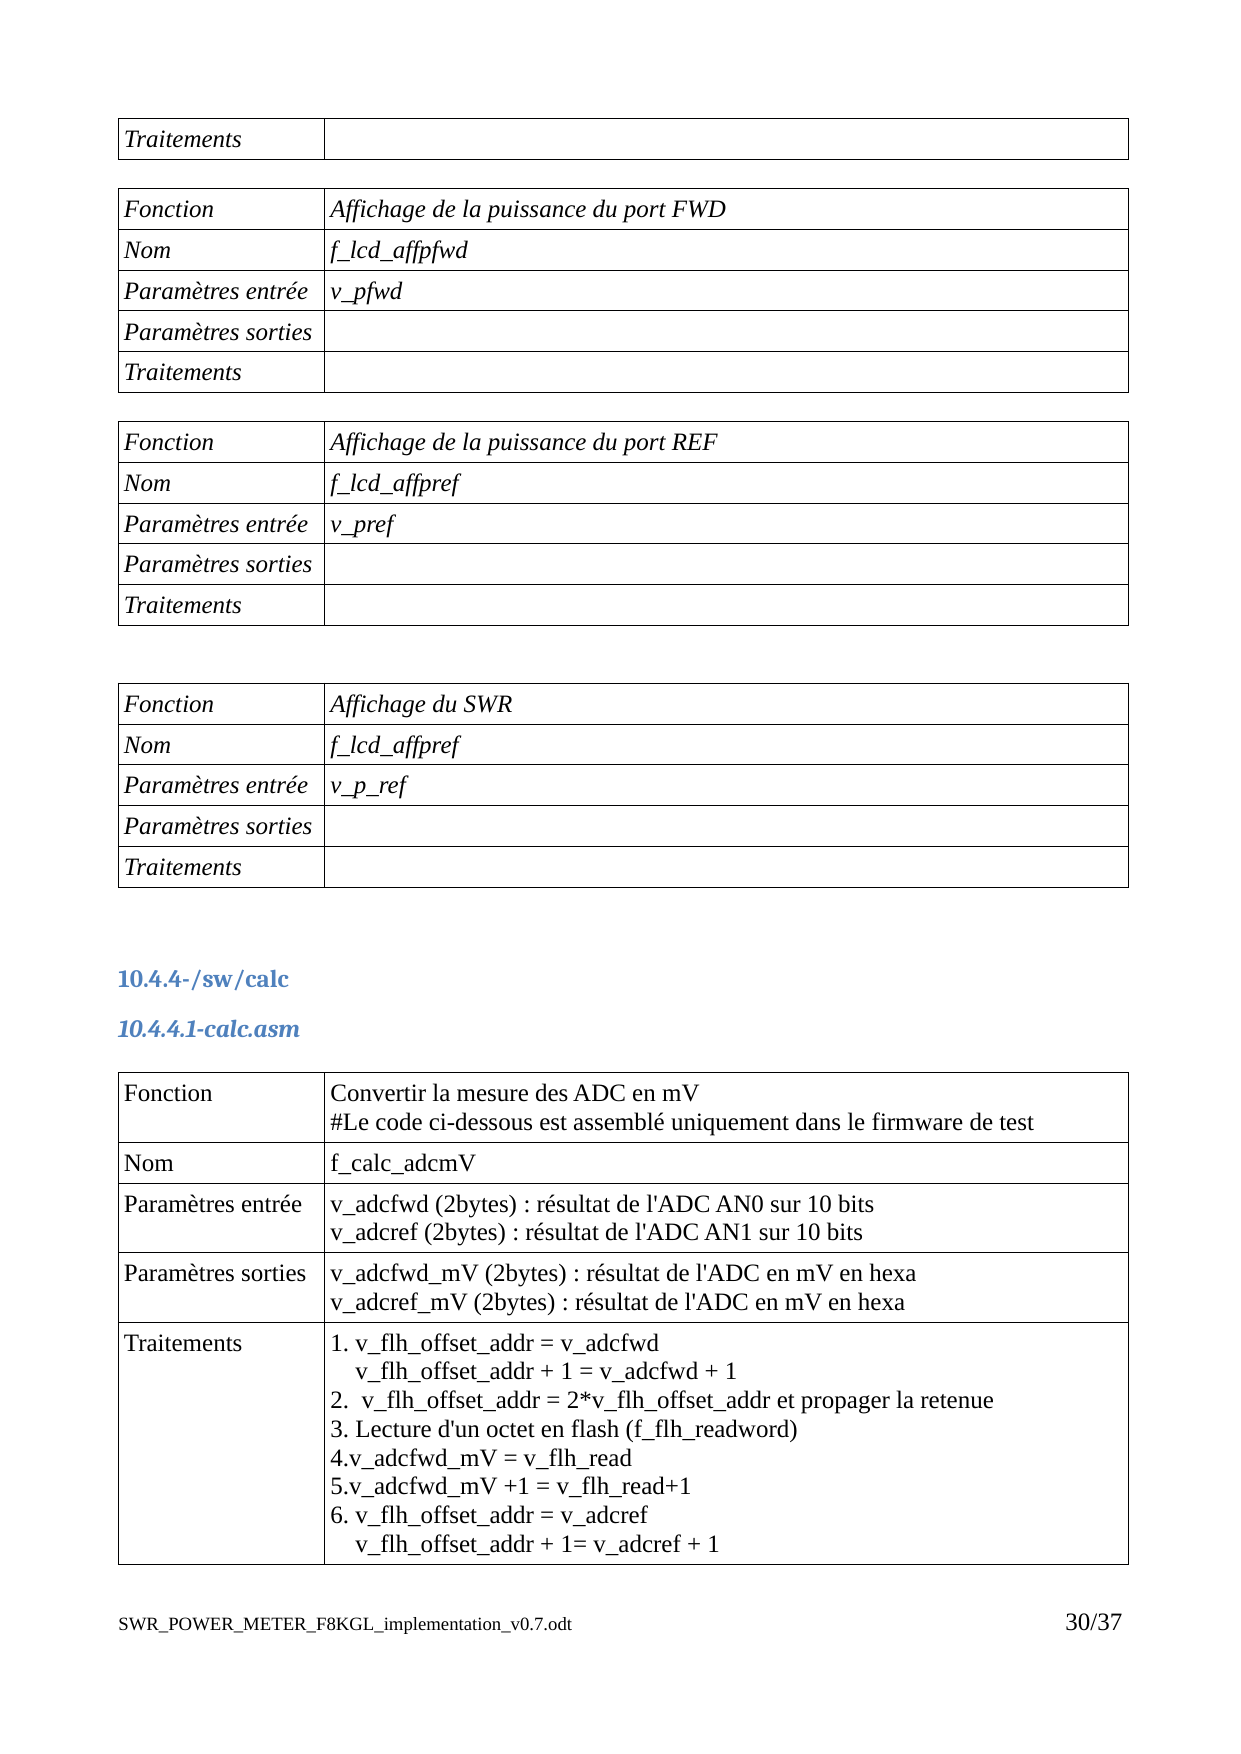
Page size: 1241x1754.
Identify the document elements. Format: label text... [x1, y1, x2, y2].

table_cell v_adcfwd (2bytes) : résultat de l'ADC AN0 sur 10 bits v_adcref (2bytes) : résultat de l'ADC AN1 sur 10 bits [325, 1184, 1128, 1252]
table_cell [325, 119, 1128, 159]
table_cell Traitements [119, 847, 324, 886]
table_header Fonction [119, 1073, 324, 1142]
table_cell f_lcd_affpref [325, 463, 1128, 502]
table_cell Traitements [119, 585, 324, 625]
table_cell [325, 847, 1128, 886]
table_cell [325, 352, 1128, 392]
table_cell Paramètres sorties [119, 806, 324, 846]
table_cell Traitements [119, 352, 324, 392]
table_header Fonction [119, 684, 324, 723]
table_header Affichage de la puissance du port FWD [325, 189, 1128, 229]
table_cell Paramètres entrée [119, 1184, 324, 1252]
table_cell Nom [119, 725, 324, 764]
table_cell [325, 311, 1128, 351]
table_cell f_lcd_affpfwd [325, 230, 1128, 269]
table_header Convertir la mesure des ADC en mV #Le code ci-dessous est assemblé uniquement dans le firmware de test [325, 1073, 1128, 1142]
table_cell Paramètres entrée [119, 504, 324, 543]
table_cell [325, 585, 1128, 625]
table_cell v_adcfwd_mV (2bytes) : résultat de l'ADC en mV en hexa v_adcref_mV (2bytes) : résultat de l'ADC en mV en hexa [325, 1253, 1128, 1321]
table_cell f_lcd_affpref [325, 725, 1128, 764]
table_cell Paramètres sorties [119, 311, 324, 351]
table_header Affichage de la puissance du port REF [325, 422, 1128, 462]
table_cell Paramètres sorties [119, 544, 324, 584]
table_cell v_p_ref [325, 765, 1128, 805]
table_cell Nom [119, 1143, 324, 1182]
table_cell Nom [119, 230, 324, 269]
table_cell Traitements [119, 1323, 324, 1563]
table_cell Paramètres entrée [119, 271, 324, 310]
table_cell [325, 544, 1128, 584]
table_cell v_pfwd [325, 271, 1128, 310]
table_cell [325, 806, 1128, 846]
table_cell Nom [119, 463, 324, 502]
table_header Affichage du SWR [325, 684, 1128, 723]
table_cell v_pref [325, 504, 1128, 543]
table_header Fonction [119, 422, 324, 462]
table_cell f_calc_adcmV [325, 1143, 1128, 1182]
table_cell Paramètres sorties [119, 1253, 324, 1321]
table_header Fonction [119, 189, 324, 229]
subtitle 10.4.4.1-calc.asm [118, 1015, 1122, 1043]
table_cell Paramètres entrée [119, 765, 324, 805]
table_cell 1. v_flh_offset_addr = v_adcfwd v_flh_offset_addr + 1 = v_adcfwd + 1 2. v_flh_offset_addr = 2*v_flh_offset_addr et propager la retenue 3. Lecture d'un octet en flash (f_flh_readword) 4.v_adcfwd_mV = v_flh_read 5.v_adcfwd_mV +1 = v_flh_read+1 6. v_flh_offset_addr = v_adcref v_flh_offset_addr + 1= v_adcref + 1 [325, 1323, 1128, 1563]
subtitle 10.4.4-/sw/calc [118, 965, 1122, 994]
table_cell Traitements [119, 119, 324, 159]
